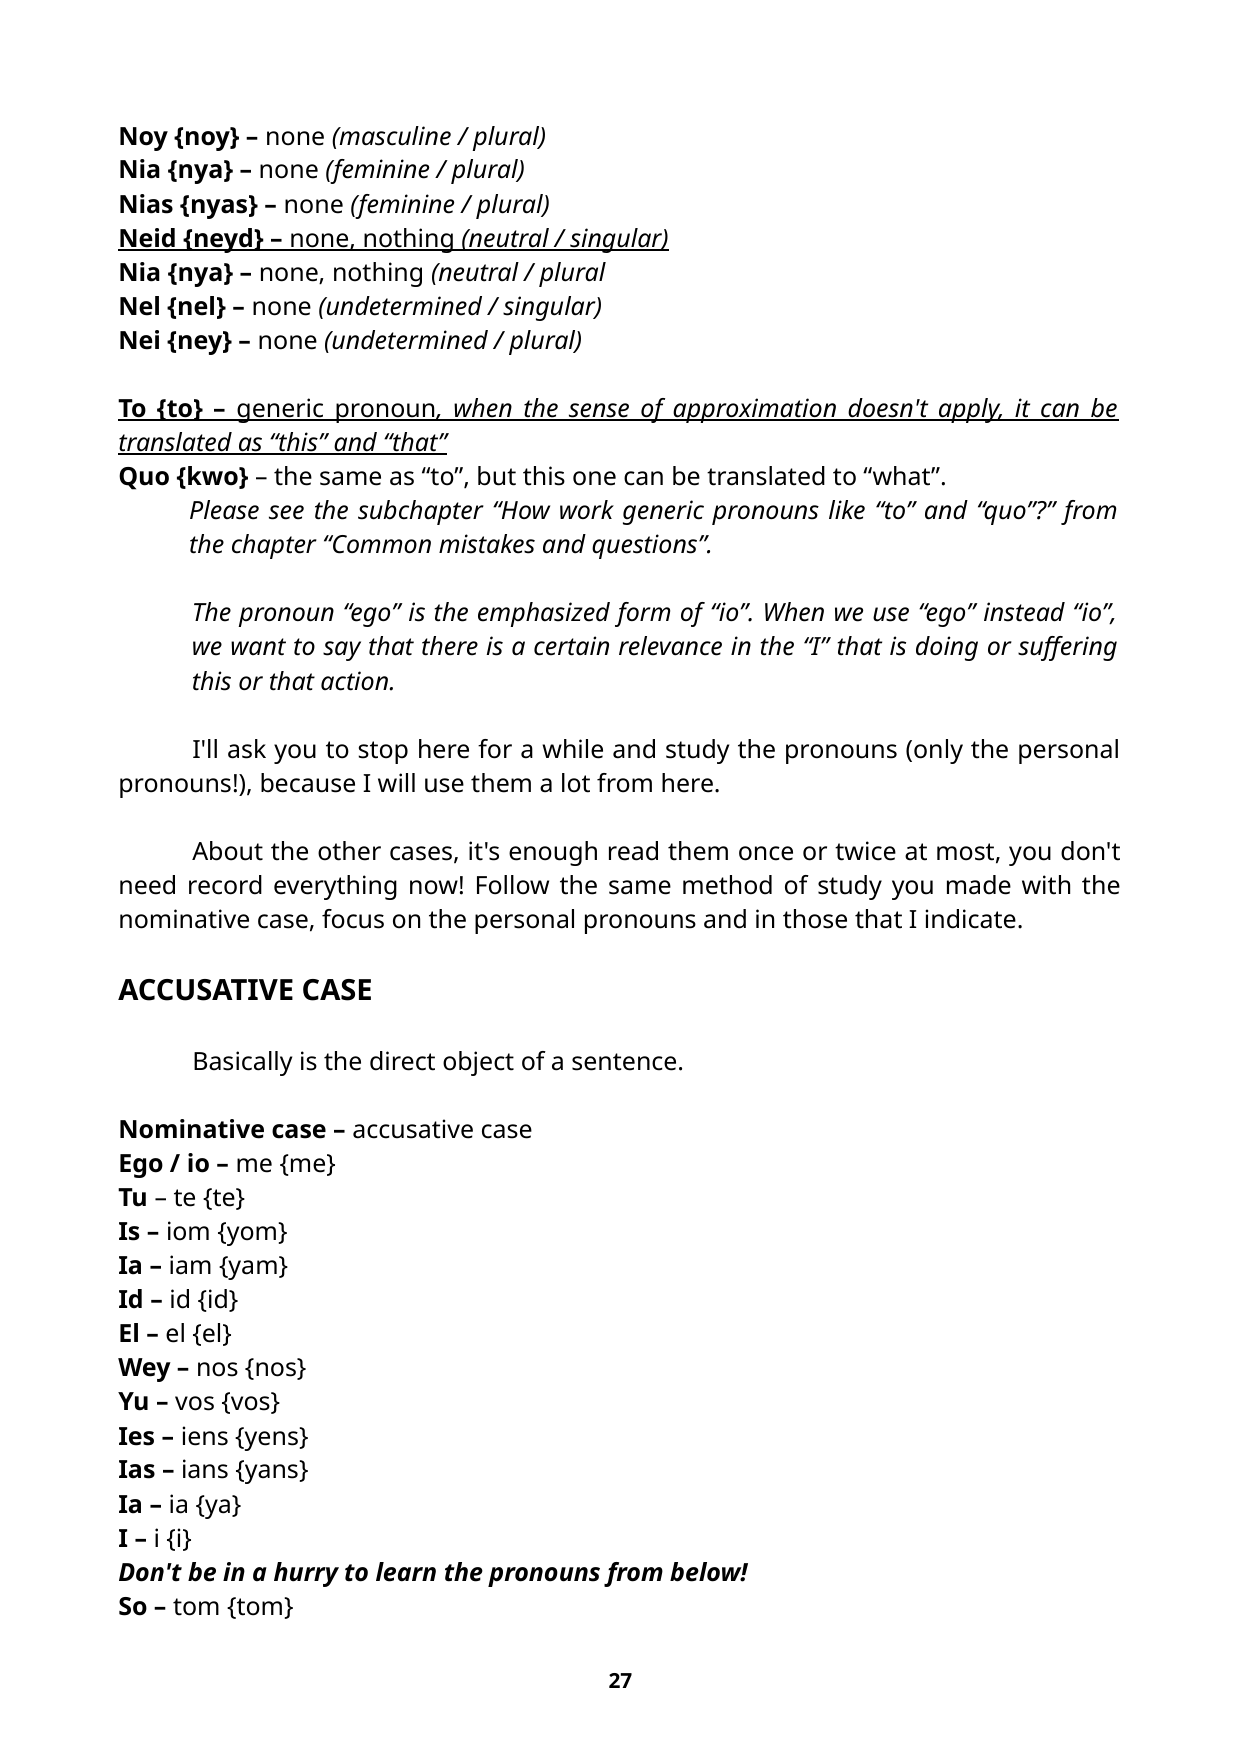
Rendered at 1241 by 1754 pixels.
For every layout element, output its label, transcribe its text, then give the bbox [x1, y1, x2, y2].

text Noy {noy} – none (masculine / plural) [118, 118, 1122, 152]
text Nia {nya} – none, nothing (neutral / plural [118, 254, 1122, 288]
text Nia {nya} – none (feminine / plural) [118, 152, 1122, 186]
text To {to} – generic pronoun, when the sense of approximation doesn't apply, it can be translated as “this” and “that” [118, 391, 1122, 459]
text Wey – nos {nos} [118, 1350, 1122, 1384]
text Nei {ney} – none (undetermined / plural) [118, 322, 1122, 357]
text Yu – vos {vos} [118, 1384, 1122, 1418]
text Ia – iam {yam} [118, 1248, 1122, 1282]
text The pronoun “ego” is the emphasized form of “io”. When we use “ego” instead “io”, we want to say that there is a certain relevance in the “I” that is doing or suffering this or that action. [192, 595, 1122, 697]
text Quo {kwo} – the same as “to”, but this one can be translated to “what”. [118, 459, 1122, 493]
text Please see the subchapter “How work generic pronouns like “to” and “quo”?” from the chapter “Common mistakes and questions”. [189, 493, 1122, 561]
text Nel {nel} – none (undetermined / singular) [118, 288, 1122, 322]
subtitle ACCUSATIVE CASE [118, 970, 1122, 1009]
text About the other cases, it's enough read them once or twice at most, you don't need record everything now! Follow the same method of study you made with the nominative case, focus on the personal pronouns and in those that I indicate. [118, 833, 1122, 936]
text Ias – ians {yans} [118, 1452, 1122, 1486]
text Ia – ia {ya} [118, 1486, 1122, 1520]
text So – tom {tom} [118, 1588, 1122, 1622]
text Basically is the direct object of a sentence. [118, 1043, 1122, 1077]
text Is – iom {yom} [118, 1214, 1122, 1248]
text Ego / io – me {me} [118, 1146, 1122, 1180]
text I'll ask you to stop here for a while and study the pronouns (only the personal pronouns!), because I will use them a lot from here. [118, 731, 1122, 799]
text Don't be in a hurry to learn the pronouns from below! [118, 1554, 1122, 1588]
text Id – id {id} [118, 1282, 1122, 1316]
text El – el {el} [118, 1316, 1122, 1350]
text Nominative case – accusative case [118, 1112, 1122, 1146]
text Neid {neyd} – none, nothing (neutral / singular) [118, 220, 1122, 254]
text I – i {i} [118, 1520, 1122, 1554]
text Tu – te {te} [118, 1180, 1122, 1214]
text Ies – iens {yens} [118, 1418, 1122, 1452]
text Nias {nyas} – none (feminine / plural) [118, 186, 1122, 220]
